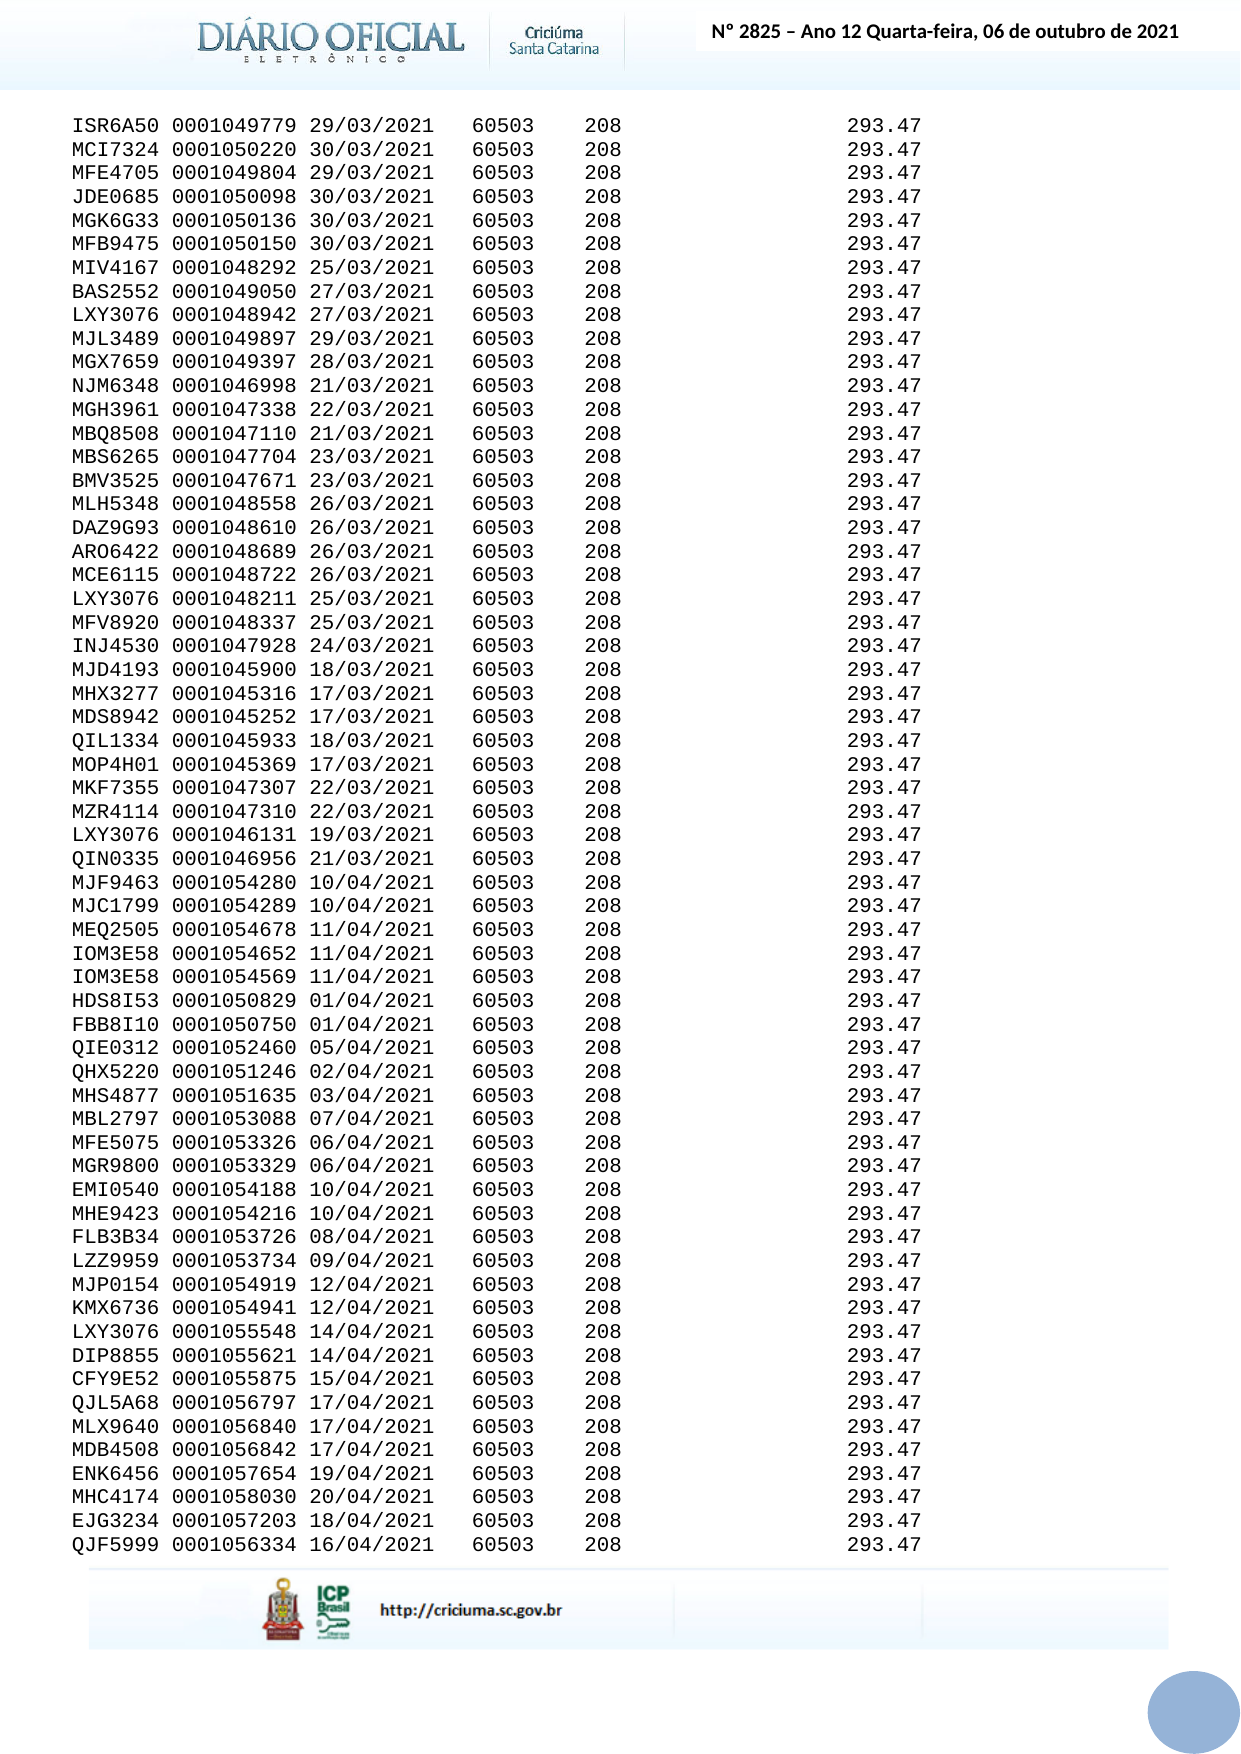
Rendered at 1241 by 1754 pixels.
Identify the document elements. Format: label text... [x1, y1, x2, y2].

text BAS2552 0001049050 27/03/2021 60503 208 293.47 [59, 281, 1181, 304]
text MHE9423 0001054216 10/04/2021 60503 208 293.47 [59, 1203, 1181, 1226]
text MJL3489 0001049897 29/03/2021 60503 208 293.47 [59, 328, 1181, 352]
text MZR4114 0001047310 22/03/2021 60503 208 293.47 [59, 801, 1181, 824]
text KMX6736 0001054941 12/04/2021 60503 208 293.47 [59, 1297, 1181, 1321]
text MLH5348 0001048558 26/03/2021 60503 208 293.47 [59, 493, 1181, 517]
text ARO6422 0001048689 26/03/2021 60503 208 293.47 [59, 541, 1181, 564]
text MHC4174 0001058030 20/04/2021 60503 208 293.47 [59, 1487, 1181, 1510]
text MOP4H01 0001045369 17/03/2021 60503 208 293.47 [59, 753, 1181, 777]
text MJD4193 0001045900 18/03/2021 60503 208 293.47 [59, 659, 1181, 683]
text MHX3277 0001045316 17/03/2021 60503 208 293.47 [59, 683, 1181, 706]
text MFV8920 0001048337 25/03/2021 60503 208 293.47 [59, 612, 1181, 635]
text MGX7659 0001049397 28/03/2021 60503 208 293.47 [59, 352, 1181, 375]
text IOM3E58 0001054569 11/04/2021 60503 208 293.47 [59, 966, 1181, 990]
text MFE5075 0001053326 06/04/2021 60503 208 293.47 [59, 1132, 1181, 1156]
text DAZ9G93 0001048610 26/03/2021 60503 208 293.47 [59, 517, 1181, 541]
text QIL1334 0001045933 18/03/2021 60503 208 293.47 [59, 730, 1181, 753]
text MKF7355 0001047307 22/03/2021 60503 208 293.47 [59, 777, 1181, 801]
text HDS8I53 0001050829 01/04/2021 60503 208 293.47 [59, 990, 1181, 1014]
text MGK6G33 0001050136 30/03/2021 60503 208 293.47 [59, 210, 1181, 233]
text MCI7324 0001050220 30/03/2021 60503 208 293.47 [59, 139, 1181, 162]
text MDB4508 0001056842 17/04/2021 60503 208 293.47 [59, 1439, 1181, 1463]
text MJF9463 0001054280 10/04/2021 60503 208 293.47 [59, 872, 1181, 895]
text INJ4530 0001047928 24/03/2021 60503 208 293.47 [59, 635, 1181, 659]
text MBS6265 0001047704 23/03/2021 60503 208 293.47 [59, 446, 1181, 470]
text DIP8855 0001055621 14/04/2021 60503 208 293.47 [59, 1345, 1181, 1368]
text MLX9640 0001056840 17/04/2021 60503 208 293.47 [59, 1416, 1181, 1439]
text MDS8942 0001045252 17/03/2021 60503 208 293.47 [59, 706, 1181, 730]
text MIV4167 0001048292 25/03/2021 60503 208 293.47 [59, 257, 1181, 281]
text QJF5999 0001056334 16/04/2021 60503 208 293.47 [59, 1534, 1181, 1557]
text ENK6456 0001057654 19/04/2021 60503 208 293.47 [59, 1463, 1181, 1487]
text MBQ8508 0001047110 21/03/2021 60503 208 293.47 [59, 422, 1181, 446]
text MBL2797 0001053088 07/04/2021 60503 208 293.47 [59, 1108, 1181, 1132]
text IOM3E58 0001054652 11/04/2021 60503 208 293.47 [59, 943, 1181, 966]
text JDE0685 0001050098 30/03/2021 60503 208 293.47 [59, 186, 1181, 210]
text ISR6A50 0001049779 29/03/2021 60503 208 293.47 [59, 115, 1181, 139]
text QIE0312 0001052460 05/04/2021 60503 208 293.47 [59, 1037, 1181, 1061]
text QHX5220 0001051246 02/04/2021 60503 208 293.47 [59, 1061, 1181, 1084]
text MFE4705 0001049804 29/03/2021 60503 208 293.47 [59, 162, 1181, 186]
text EJG3234 0001057203 18/04/2021 60503 208 293.47 [59, 1510, 1181, 1534]
text MEQ2505 0001054678 11/04/2021 60503 208 293.47 [59, 919, 1181, 943]
text MGR9800 0001053329 06/04/2021 60503 208 293.47 [59, 1156, 1181, 1179]
text LXY3076 0001048211 25/03/2021 60503 208 293.47 [59, 588, 1181, 612]
text MJC1799 0001054289 10/04/2021 60503 208 293.47 [59, 895, 1181, 919]
text BMV3525 0001047671 23/03/2021 60503 208 293.47 [59, 470, 1181, 493]
text MHS4877 0001051635 03/04/2021 60503 208 293.47 [59, 1084, 1181, 1108]
text LZZ9959 0001053734 09/04/2021 60503 208 293.47 [59, 1250, 1181, 1274]
text EMI0540 0001054188 10/04/2021 60503 208 293.47 [59, 1179, 1181, 1203]
text MGH3961 0001047338 22/03/2021 60503 208 293.47 [59, 399, 1181, 422]
text QJL5A68 0001056797 17/04/2021 60503 208 293.47 [59, 1392, 1181, 1416]
text NJM6348 0001046998 21/03/2021 60503 208 293.47 [59, 375, 1181, 399]
text CFY9E52 0001055875 15/04/2021 60503 208 293.47 [59, 1368, 1181, 1392]
text MJP0154 0001054919 12/04/2021 60503 208 293.47 [59, 1274, 1181, 1297]
text LXY3076 0001046131 19/03/2021 60503 208 293.47 [59, 824, 1181, 848]
text LXY3076 0001048942 27/03/2021 60503 208 293.47 [59, 304, 1181, 328]
text LXY3076 0001055548 14/04/2021 60503 208 293.47 [59, 1321, 1181, 1345]
text FLB3B34 0001053726 08/04/2021 60503 208 293.47 [59, 1226, 1181, 1250]
text QIN0335 0001046956 21/03/2021 60503 208 293.47 [59, 848, 1181, 872]
text FBB8I10 0001050750 01/04/2021 60503 208 293.47 [59, 1014, 1181, 1037]
text MFB9475 0001050150 30/03/2021 60503 208 293.47 [59, 233, 1181, 257]
text MCE6115 0001048722 26/03/2021 60503 208 293.47 [59, 564, 1181, 588]
